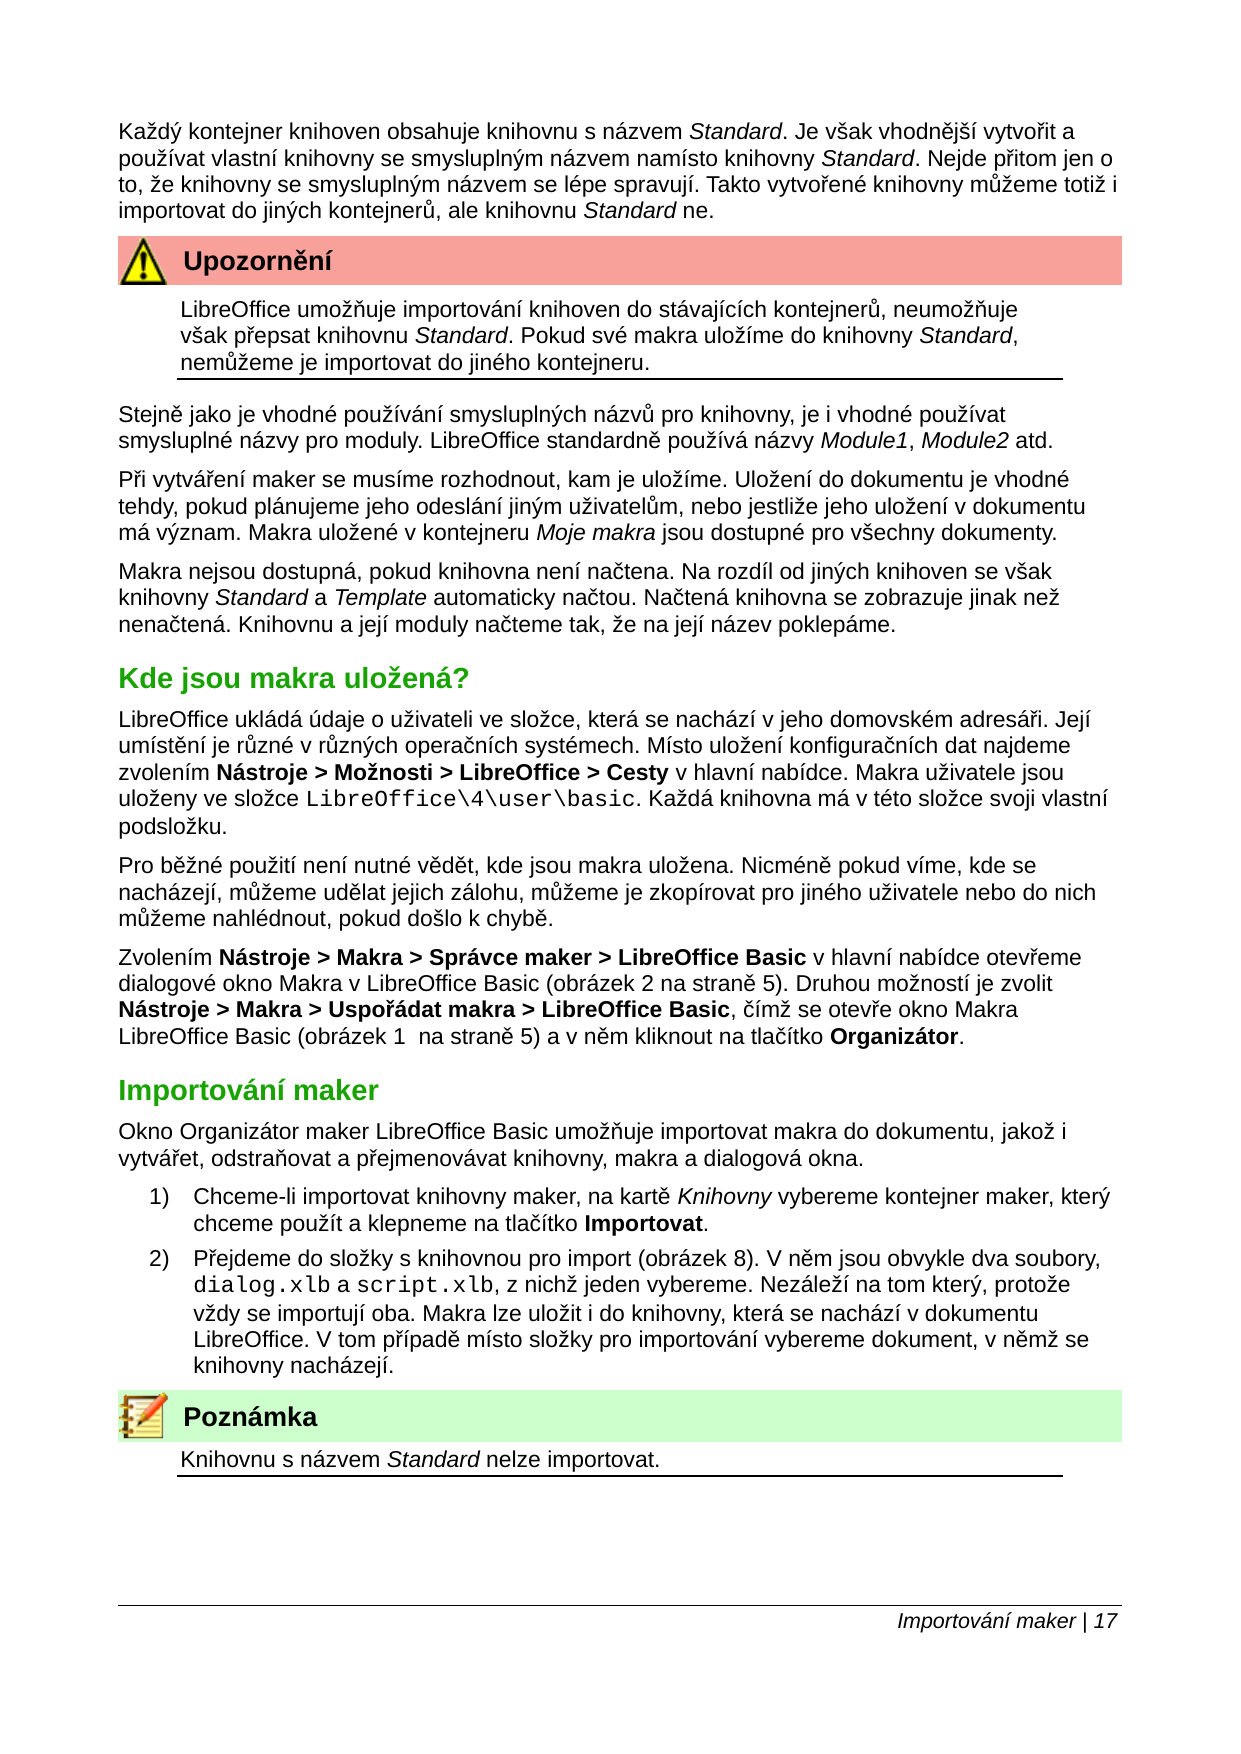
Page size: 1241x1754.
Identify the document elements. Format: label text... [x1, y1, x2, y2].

picture [119, 1391, 170, 1442]
list Přejdeme do složky s knihovnou pro import (obrázek 8). V něm jsou obvykle dva soubory, dialog.xlb a script.xlb, z nichž jeden vybereme. Nezáleží na tom který, protože vždy se importují oba. Makra lze uložit i do knihovny, která se nachází v dokumentu LibreOffice. V tom případě místo složky pro importování vybereme dokument, v němž se knihovny nacházejí. [169, 1245, 1122, 1379]
text LibreOffice ukládá údaje o uživateli ve složce, která se nachází v jeho domovském adresáři. Její umístění je různé v různých operačních systémech. Místo uložení konfiguračních dat najdeme zvolením Nástroje > Možnosti > LibreOffice > Cesty v hlavní nabídce. Makra uživatele jsou uloženy ve složce LibreOffice\4\user\basic. Každá knihovna má v této složce svoji vlastní podsložku. [118, 706, 1122, 840]
list Chceme-li importovat knihovny maker, na kartě Knihovny vybereme kontejner maker, který chceme použít a klepneme na tlačítko Importovat. [169, 1183, 1122, 1236]
list Okno Organizátor maker LibreOffice Basic umožňuje importovat makra do dokumentu, jakož i vytvářet, odstraňovat a přejmenovávat knihovny, makra a dialogová okna. [118, 1118, 1122, 1171]
subtitle Poznámka [118, 1398, 1122, 1438]
text LibreOffice umožňuje importování knihoven do stávajících kontejnerů, neumožňuje však přepsat knihovnu Standard. Pokud své makra uložíme do knihovny Standard, nemůžeme je importovat do jiného kontejneru. [177, 293, 1063, 378]
text Pro běžné použití není nutné vědět, kde jsou makra uložena. Nicméně pokud víme, kde se nacházejí, můžeme udělat jejich zálohu, můžeme je zkopírovat pro jiného uživatele nebo do nich můžeme nahlédnout, pokud došlo k chybě. [118, 852, 1122, 931]
text Makra nejsou dostupná, pokud knihovna není načtena. Na rozdíl od jiných knihoven se však knihovny Standard a Template automaticky načtou. Načtená knihovna se zobrazuje jinak než nenačtená. Knihovnu a její moduly načteme tak, že na její název poklepáme. [118, 558, 1122, 637]
picture [119, 236, 167, 285]
subtitle Upozornění [167, 236, 1122, 285]
text Stejně jako je vhodné používání smysluplných názvů pro knihovny, je i vhodné používat smysluplné názvy pro moduly. LibreOffice standardně používá názvy Module1, Module2 atd. [118, 401, 1122, 454]
subtitle Kde jsou makra uložená? [118, 661, 1122, 694]
text Zvolením Nástroje > Makra > Správce maker > LibreOffice Basic v hlavní nabídce otevřeme dialogové okno Makra v LibreOffice Basic (obrázek 1 na straně 5). Druhou možností je zvolit Nástroje > Makra > Uspořádat makra > LibreOffice Basic, čímž se otevře okno Makra LibreOffice Basic (obrázek 1 na straně 5) a v něm kliknout na tlačítko Organizátor. [118, 944, 1122, 1049]
text Knihovnu s názvem Standard nelze importovat. [177, 1442, 1063, 1475]
text Každý kontejner knihoven obsahuje knihovnu s názvem Standard. Je však vhodnější vytvořit a používat vlastní knihovny se smysluplným názvem namísto knihovny Standard. Nejde přitom jen o to, že knihovny se smysluplným názvem se lépe spravují. Takto vytvořené knihovny můžeme totiž i importovat do jiných kontejnerů, ale knihovnu Standard ne. [118, 118, 1122, 223]
subtitle Importování maker [118, 1073, 1122, 1106]
text Při vytváření maker se musíme rozhodnout, kam je uložíme. Uložení do dokumentu je vhodné tehdy, pokud plánujeme jeho odeslání jiným uživatelům, nebo jestliže jeho uložení v dokumentu má význam. Makra uložené v kontejneru Moje makra jsou dostupné pro všechny dokumenty. [118, 466, 1122, 545]
